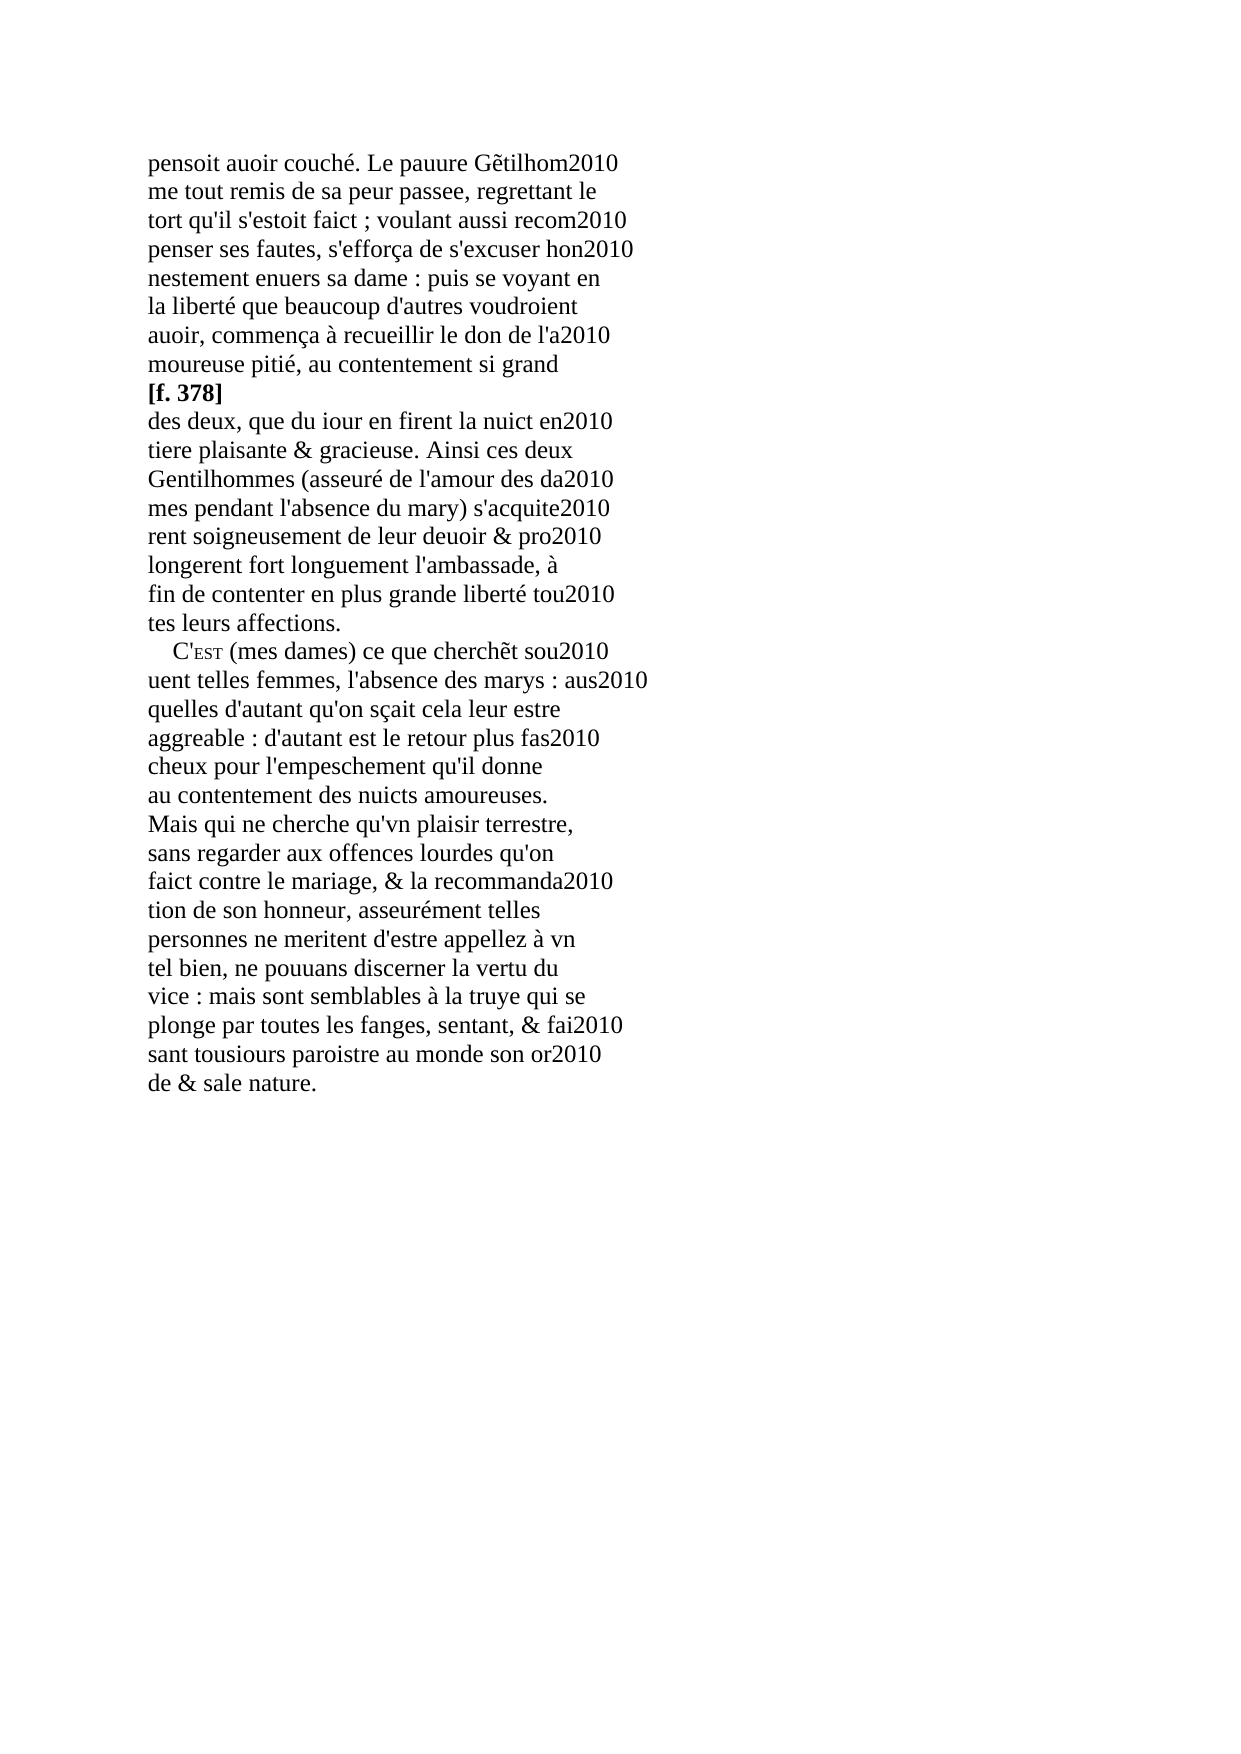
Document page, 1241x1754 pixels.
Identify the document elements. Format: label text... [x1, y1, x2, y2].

text pensoit auoir couché. Le pauure Gẽtilhom2010 me tout remis de sa peur passee, regrettant le tort qu'il s'estoit faict ; voulant aussi recom2010 penser ses fautes, s'efforça de s'excuser hon2010 nestement enuers sa dame : puis se voyant en la liberté que beaucoup d'autres voudroient auoir, commença à recueillir le don de l'a2010 moureuse pitié, au contentement si grand [f. 378] des deux, que du iour en firent la nuict en2010 tiere plaisante & gracieuse. Ainsi ces deux Gentilhommes (asseuré de l'amour des da2010 mes pendant l'absence du mary) s'acquite2010 rent soigneusement de leur deuoir & pro2010 longerent fort longuement l'ambassade, à fin de contenter en plus grande liberté tou2010 tes leurs affections. [148, 148, 1093, 636]
text C'est (mes dames) ce que cherchẽt sou2010 uent telles femmes, l'absence des marys : aus2010 quelles d'autant qu'on sçait cela leur estre aggreable : d'autant est le retour plus fas2010 cheux pour l'empeschement qu'il donne au contentement des nuicts amoureuses. Mais qui ne cherche qu'vn plaisir terrestre, sans regarder aux offences lourdes qu'on faict contre le mariage, & la recommanda2010 tion de son honneur, asseurément telles personnes ne meritent d'estre appellez à vn tel bien, ne pouuans discerner la vertu du vice : mais sont semblables à la truye qui se plonge par toutes les fanges, sentant, & fai2010 sant tousiours paroistre au monde son or2010 de & sale nature. [148, 636, 1093, 1096]
